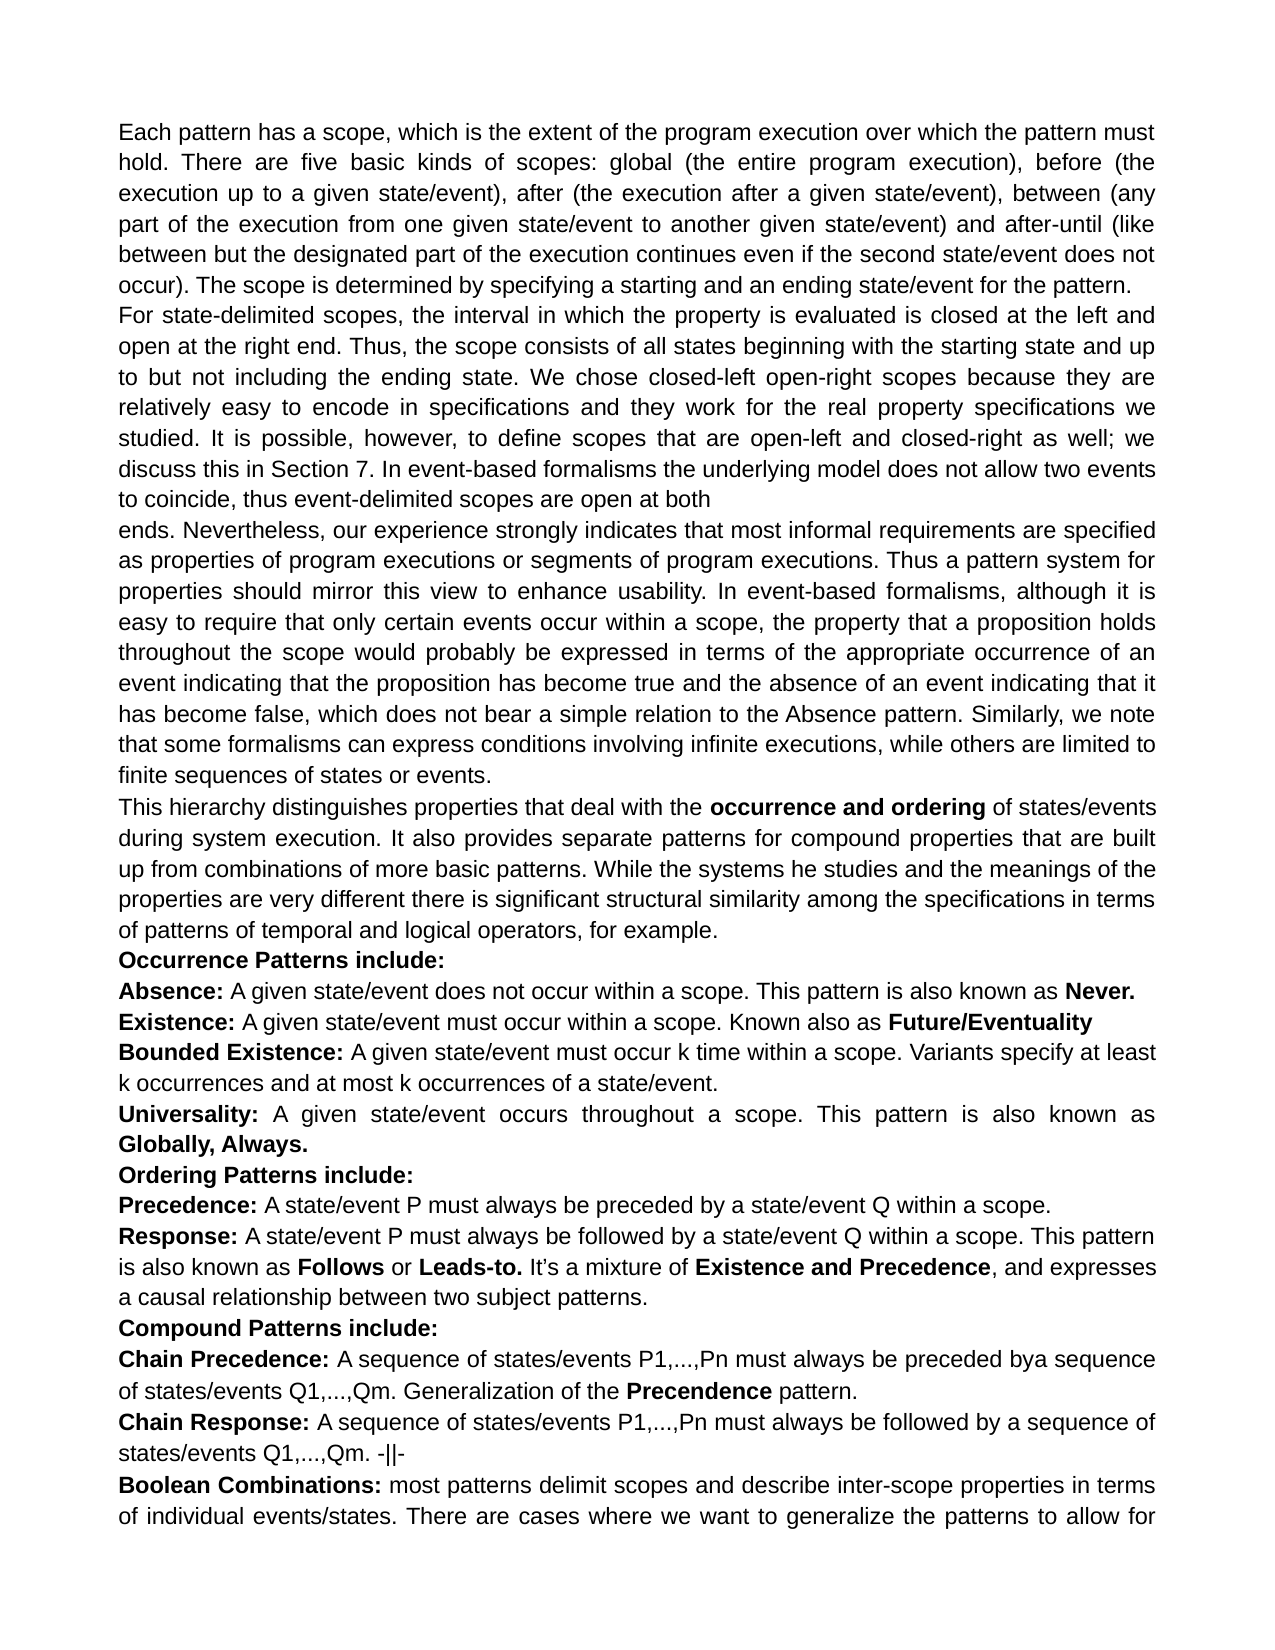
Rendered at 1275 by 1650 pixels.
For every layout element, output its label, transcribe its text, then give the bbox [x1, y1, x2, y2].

text Absence: A given state/event does not occur within a scope. This pattern is also known as Never. [118, 977, 1157, 1004]
text ends. Nevertheless, our experience strongly indicates that most informal requirements are specified as properties of program executions or segments of program executions. Thus a pattern system for properties should mirror this view to enhance usability. In event-based formalisms, although it is easy to require that only certain events occur within a scope, the property that a proposition holds throughout the scope would probably be expressed in terms of the appropriate occurrence of an event indicating that the proposition has become true and the absence of an event indicating that it has become false, which does not bear a simple relation to the Absence pattern. Similarly, we note that some formalisms can express conditions involving infinite executions, while others are limited to finite sequences of states or events. [118, 516, 1157, 788]
text Chain Response: A sequence of states/events P1,...,Pn must always be followed by a sequence of states/events Q1,...,Qm. -||- [118, 1408, 1157, 1466]
text Chain Precedence: A sequence of states/events P1,...,Pn must always be preceded bya sequence of states/events Q1,...,Qm. Generalization of the Precendence pattern. [118, 1345, 1157, 1404]
text Response: A state/event P must always be followed by a state/event Q within a scope. This pattern is also known as Follows or Leads-to. It’s a mixture of Existence and Precedence, and expresses a causal relationship between two subject patterns. [118, 1222, 1157, 1311]
text Each pattern has a scope, which is the extent of the program execution over which the pattern must hold. There are five basic kinds of scopes: global (the entire program execution), before (the execution up to a given state/event), after (the execution after a given state/event), between (any part of the execution from one given state/event to another given state/event) and after-until (like between but the designated part of the execution continues even if the second state/event does not occur). The scope is determined by specifying a starting and an ending state/event for the pattern. [118, 118, 1157, 298]
text Compound Patterns include: [118, 1314, 1157, 1341]
text Bounded Existence: A given state/event must occur k time within a scope. Variants specify at least k occurrences and at most k occurrences of a state/event. [118, 1039, 1157, 1096]
text For state-delimited scopes, the interval in which the property is evaluated is closed at the left and open at the right end. Thus, the scope consists of all states beginning with the starting state and up to but not including the ending state. We chose closed-left open-right scopes because they are relatively easy to encode in specifications and they work for the real property specifications we studied. It is possible, however, to define scopes that are open-left and closed-right as well; we discuss this in Section 7. In event-based formalisms the underlying model does not allow two events to coincide, thus event-delimited scopes are open at both [118, 302, 1157, 512]
text This hierarchy distinguishes properties that deal with the occurrence and ordering of states/events during system execution. It also provides separate patterns for compound properties that are built up from combinations of more basic patterns. While the systems he studies and the meanings of the properties are very different there is significant structural similarity among the specifications in terms of patterns of temporal and logical operators, for example. [118, 792, 1157, 943]
text Universality: A given state/event occurs throughout a scope. This pattern is also known as Globally, Always. [118, 1100, 1157, 1157]
text Boolean Combinations: most patterns delimit scopes and describe inter-scope properties in terms of individual events/states. There are cases where we want to generalize the patterns to allow for [118, 1470, 1157, 1529]
text Precedence: A state/event P must always be preceded by a state/event Q within a scope. [118, 1192, 1157, 1219]
text Ordering Patterns include: [118, 1161, 1157, 1188]
text Existence: A given state/event must occur within a scope. Known also as Future/Eventuality [118, 1008, 1157, 1035]
text Occurrence Patterns include: [118, 947, 1157, 974]
